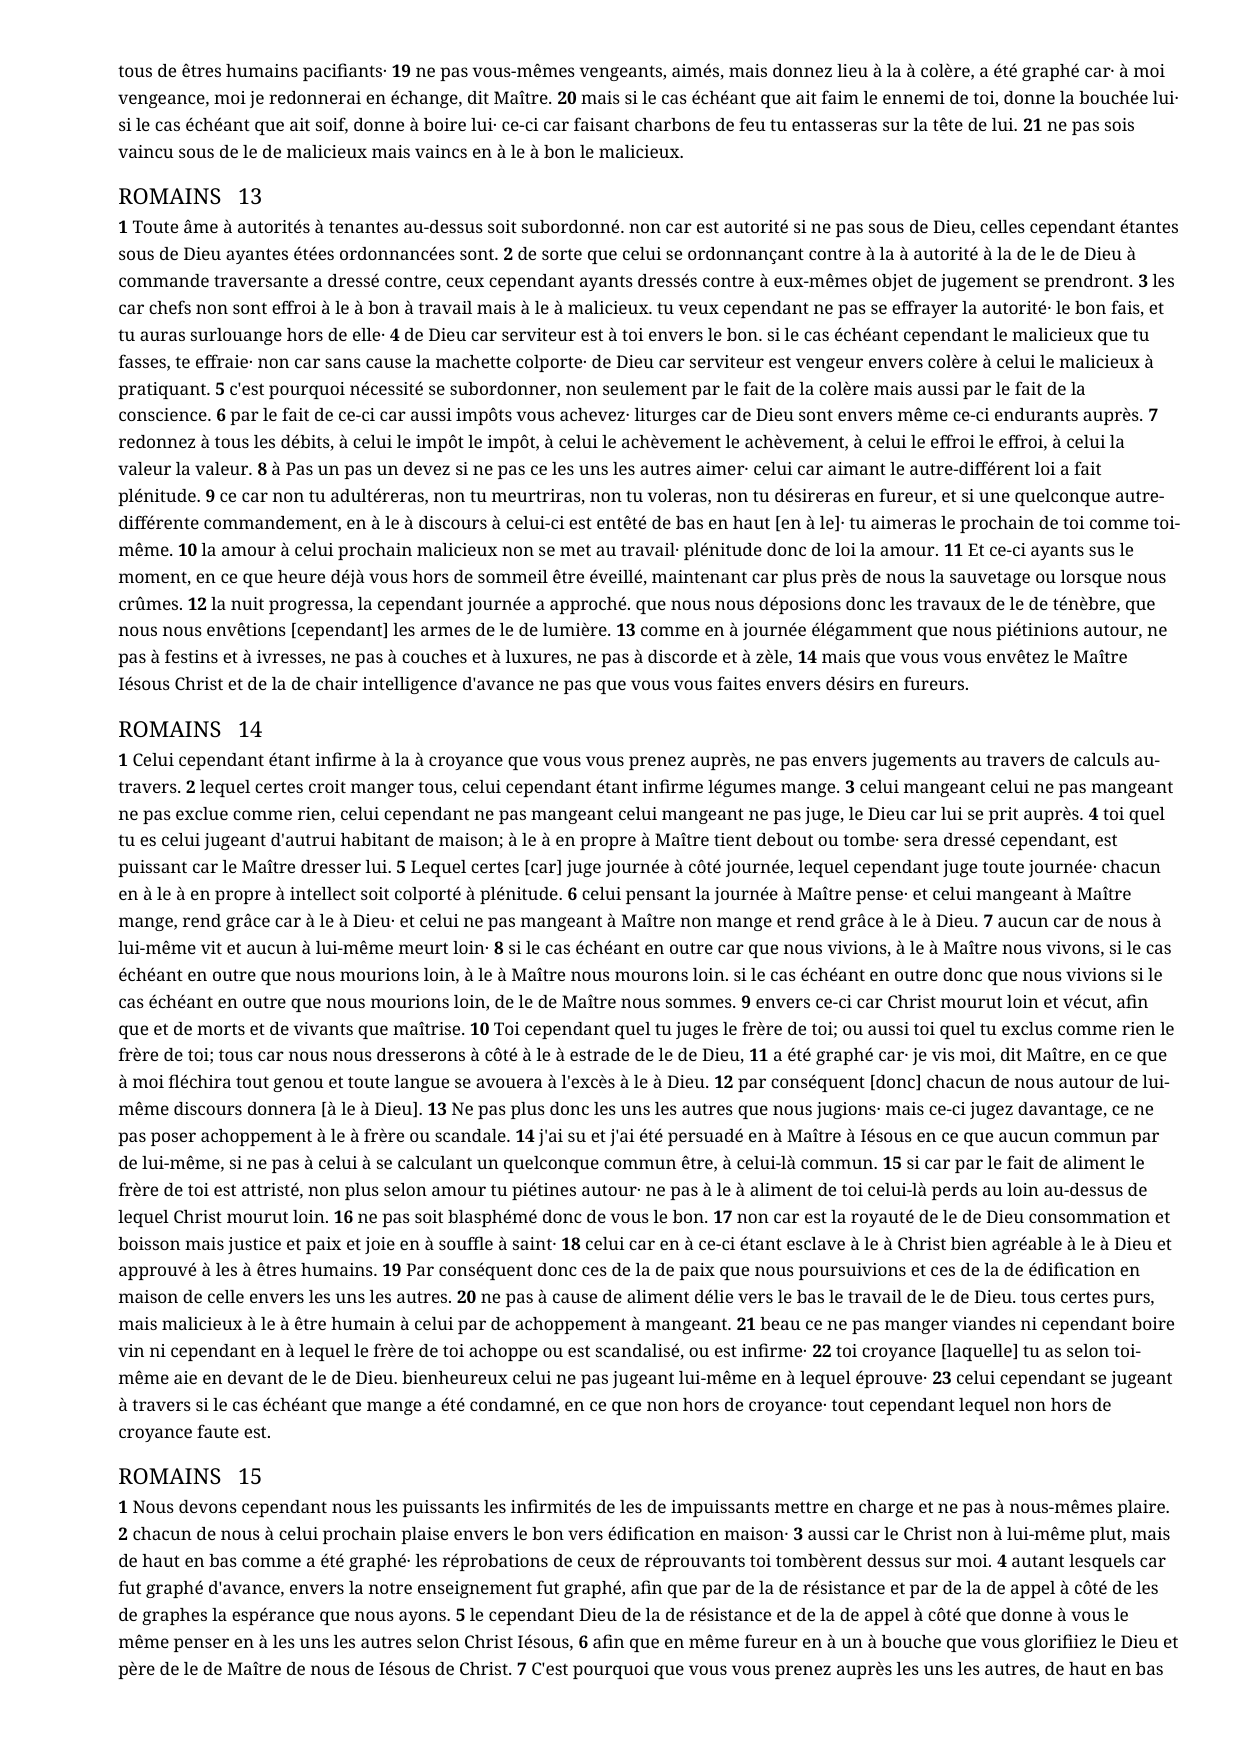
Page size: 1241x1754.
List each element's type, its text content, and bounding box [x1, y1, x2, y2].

text ROMAINS 14 [118, 714, 1181, 743]
text 1 Celui cependant étant infirme à la à croyance que vous vous prenez auprès, ne pas envers jugements au travers de calculs au-travers. 2 lequel certes croit manger tous, celui cependant étant infirme légumes mange. 3 celui mangeant celui ne pas mangeant ne pas exclue comme rien, celui cependant ne pas mangeant celui mangeant ne pas juge, le Dieu car lui se prit auprès. 4 toi quel tu es celui jugeant d'autrui habitant de maison; à le à en propre à Maître tient debout ou tombe· sera dressé cependant, est puissant car le Maître dresser lui. 5 Lequel certes [car] juge journée à côté journée, lequel cependant juge toute journée· chacun en à le à en propre à intellect soit colporté à plénitude. 6 celui pensant la journée à Maître pense· et celui mangeant à Maître mange, rend grâce car à le à Dieu· et celui ne pas mangeant à Maître non mange et rend grâce à le à Dieu. 7 aucun car de nous à lui-même vit et aucun à lui-même meurt loin· 8 si le cas échéant en outre car que nous vivions, à le à Maître nous vivons, si le cas échéant en outre que nous mourions loin, à le à Maître nous mourons loin. si le cas échéant en outre donc que nous vivions si le cas échéant en outre que nous mourions loin, de le de Maître nous sommes. 9 envers ce-ci car Christ mourut loin et vécut, afin que et de morts et de vivants que maîtrise. 10 Toi cependant quel tu juges le frère de toi; ou aussi toi quel tu exclus comme rien le frère de toi; tous car nous nous dresserons à côté à le à estrade de le de Dieu, 11 a été graphé car· je vis moi, dit Maître, en ce que à moi fléchira tout genou et toute langue se avouera à l'excès à le à Dieu. 12 par conséquent [donc] chacun de nous autour de lui-même discours donnera [à le à Dieu]. 13 Ne pas plus donc les uns les autres que nous jugions· mais ce-ci jugez davantage, ce ne pas poser achoppement à le à frère ou scandale. 14 j'ai su et j'ai été persuadé en à Maître à Iésous en ce que aucun commun par de lui-même, si ne pas à celui à se calculant un quelconque commun être, à celui-là commun. 15 si car par le fait de aliment le frère de toi est attristé, non plus selon amour tu piétines autour· ne pas à le à aliment de toi celui-là perds au loin au-dessus de lequel Christ mourut loin. 16 ne pas soit blasphémé donc de vous le bon. 17 non car est la royauté de le de Dieu consommation et boisson mais justice et paix et joie en à souffle à saint· 18 celui car en à ce-ci étant esclave à le à Christ bien agréable à le à Dieu et approuvé à les à êtres humains. 19 Par conséquent donc ces de la de paix que nous poursuivions et ces de la de édification en maison de celle envers les uns les autres. 20 ne pas à cause de aliment délie vers le bas le travail de le de Dieu. tous certes purs, mais malicieux à le à être humain à celui par de achoppement à mangeant. 21 beau ce ne pas manger viandes ni cependant boire vin ni cependant en à lequel le frère de toi achoppe ou est scandalisé, ou est infirme· 22 toi croyance [laquelle] tu as selon toi-même aie en devant de le de Dieu. bienheureux celui ne pas jugeant lui-même en à lequel éprouve· 23 celui cependant se jugeant à travers si le cas échéant que mange a été condamné, en ce que non hors de croyance· tout cependant lequel non hors de croyance faute est. [118, 748, 1181, 1443]
text ROMAINS 13 [118, 181, 1181, 211]
text ROMAINS 15 [118, 1461, 1181, 1491]
text tous de êtres humains pacifiants· 19 ne pas vous-mêmes vengeants, aimés, mais donnez lieu à la à colère, a été graphé car· à moi vengeance, moi je redonnerai en échange, dit Maître. 20 mais si le cas échéant que ait faim le ennemi de toi, donne la bouchée lui· si le cas échéant que ait soif, donne à boire lui· ce-ci car faisant charbons de feu tu entasseras sur la tête de lui. 21 ne pas sois vaincu sous de le de malicieux mais vaincs en à le à bon le malicieux. [118, 59, 1181, 163]
text 1 Toute âme à autorités à tenantes au-dessus soit subordonné. non car est autorité si ne pas sous de Dieu, celles cependant étantes sous de Dieu ayantes étées ordonnancées sont. 2 de sorte que celui se ordonnançant contre à la à autorité à la de le de Dieu à commande traversante a dressé contre, ceux cependant ayants dressés contre à eux-mêmes objet de jugement se prendront. 3 les car chefs non sont effroi à le à bon à travail mais à le à malicieux. tu veux cependant ne pas se effrayer la autorité· le bon fais, et tu auras surlouange hors de elle· 4 de Dieu car serviteur est à toi envers le bon. si le cas échéant cependant le malicieux que tu fasses, te effraie· non car sans cause la machette colporte· de Dieu car serviteur est vengeur envers colère à celui le malicieux à pratiquant. 5 c'est pourquoi nécessité se subordonner, non seulement par le fait de la colère mais aussi par le fait de la conscience. 6 par le fait de ce-ci car aussi impôts vous achevez· liturges car de Dieu sont envers même ce-ci endurants auprès. 7 redonnez à tous les débits, à celui le impôt le impôt, à celui le achèvement le achèvement, à celui le effroi le effroi, à celui la valeur la valeur. 8 à Pas un pas un devez si ne pas ce les uns les autres aimer· celui car aimant le autre-différent loi a fait plénitude. 9 ce car non tu adultéreras, non tu meurtriras, non tu voleras, non tu désireras en fureur, et si une quelconque autre-différente commandement, en à le à discours à celui-ci est entêté de bas en haut [en à le]· tu aimeras le prochain de toi comme toi-même. 10 la amour à celui prochain malicieux non se met au travail· plénitude donc de loi la amour. 11 Et ce-ci ayants sus le moment, en ce que heure déjà vous hors de sommeil être éveillé, maintenant car plus près de nous la sauvetage ou lorsque nous crûmes. 12 la nuit progressa, la cependant journée a approché. que nous nous déposions donc les travaux de le de ténèbre, que nous nous envêtions [cependant] les armes de le de lumière. 13 comme en à journée élégamment que nous piétinions autour, ne pas à festins et à ivresses, ne pas à couches et à luxures, ne pas à discorde et à zèle, 14 mais que vous vous envêtez le Maître Iésous Christ et de la de chair intelligence d'avance ne pas que vous vous faites envers désirs en fureurs. [118, 215, 1181, 696]
text 1 Nous devons cependant nous les puissants les infirmités de les de impuissants mettre en charge et ne pas à nous-mêmes plaire. 2 chacun de nous à celui prochain plaise envers le bon vers édification en maison· 3 aussi car le Christ non à lui-même plut, mais de haut en bas comme a été graphé· les réprobations de ceux de réprouvants toi tombèrent dessus sur moi. 4 autant lesquels car fut graphé d'avance, envers la notre enseignement fut graphé, afin que par de la de résistance et par de la de appel à côté de les de graphes la espérance que nous ayons. 5 le cependant Dieu de la de résistance et de la de appel à côté que donne à vous le même penser en à les uns les autres selon Christ Iésous, 6 afin que en même fureur en à un à bouche que vous glorifiiez le Dieu et père de le de Maître de nous de Iésous de Christ. 7 C'est pourquoi que vous vous prenez auprès les uns les autres, de haut en bas [118, 1495, 1181, 1680]
